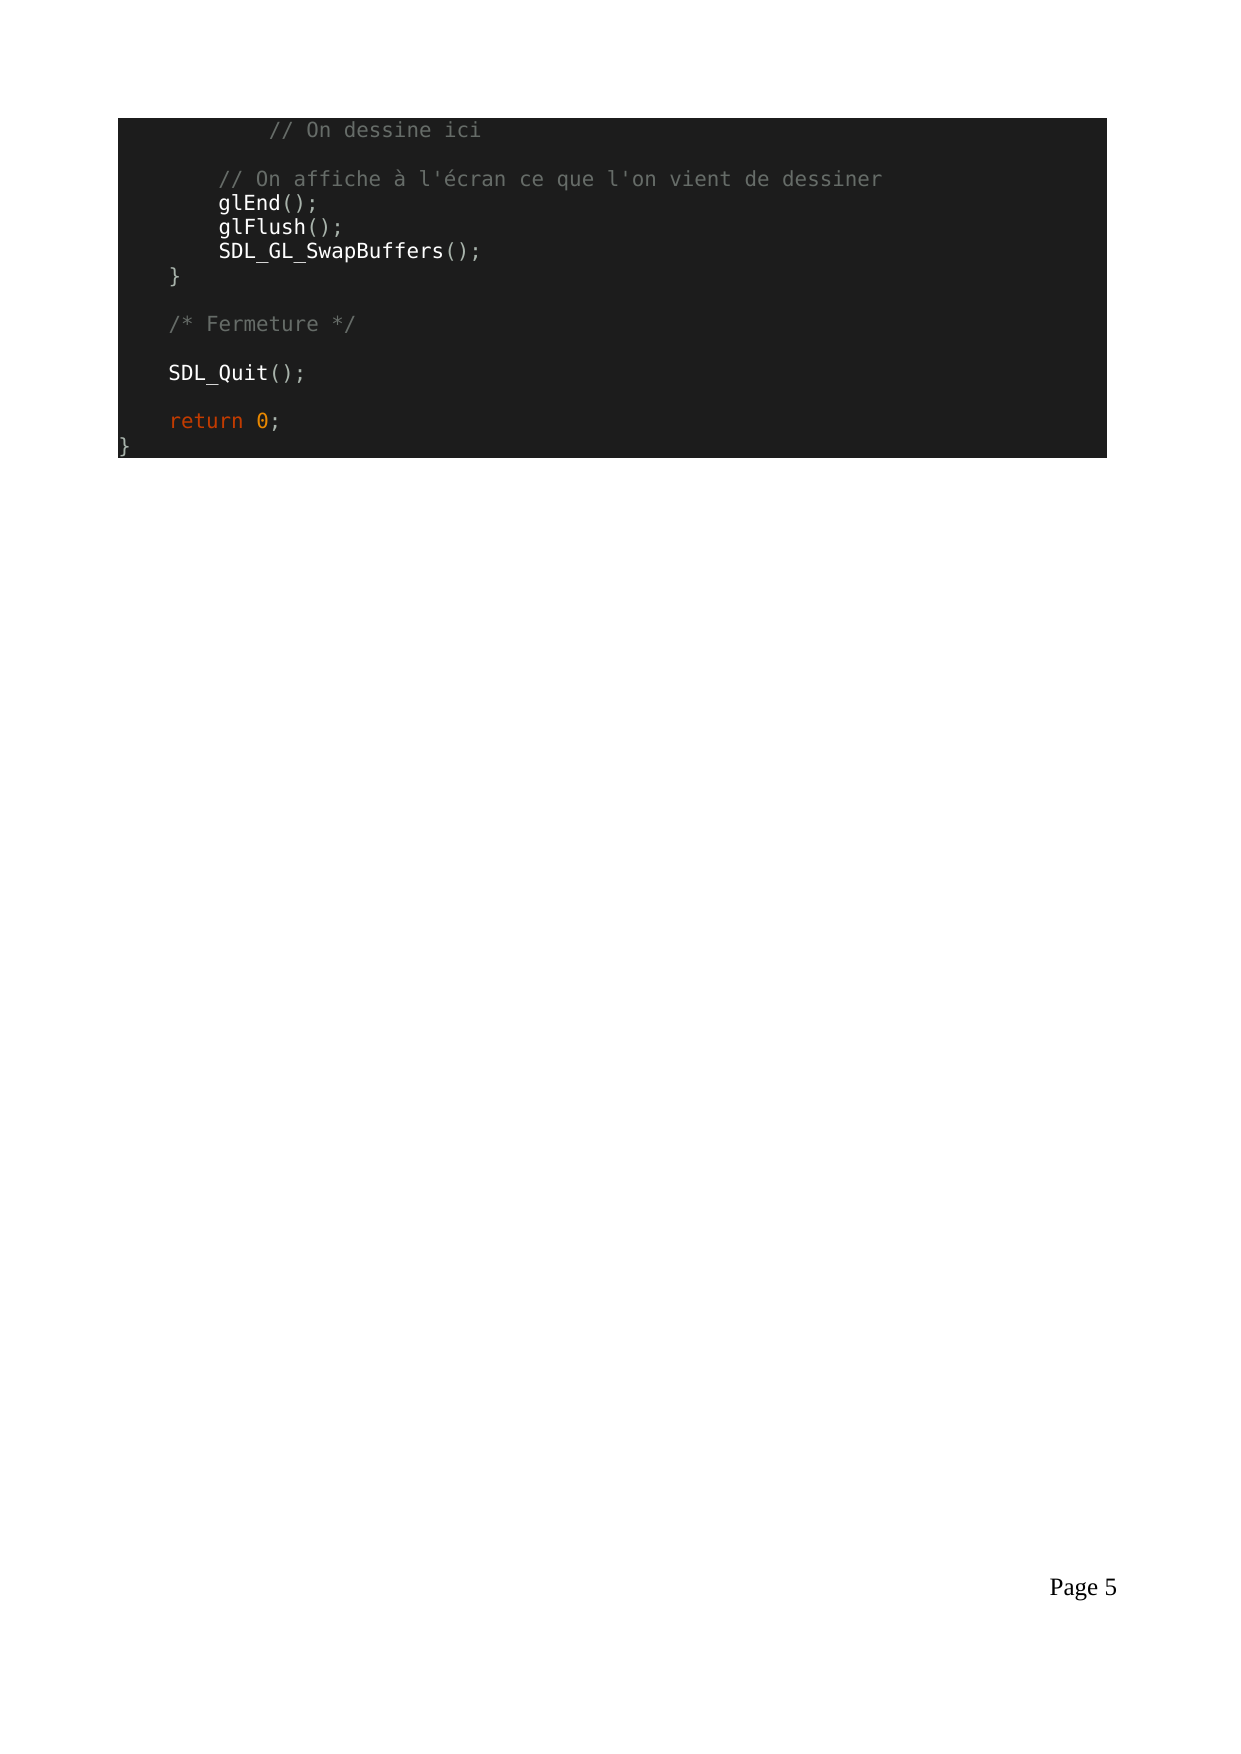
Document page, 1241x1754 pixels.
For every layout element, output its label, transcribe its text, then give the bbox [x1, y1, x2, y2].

text } [118, 434, 1107, 458]
text // On affiche à l'écran ce que l'on vient de dessiner [118, 167, 1107, 191]
text return 0; [118, 409, 1107, 434]
text glEnd(); [118, 191, 1107, 215]
text } [118, 264, 1107, 288]
text SDL_GL_SwapBuffers(); [118, 239, 1107, 264]
text // On dessine ici [118, 118, 1107, 142]
text SDL_Quit(); [118, 361, 1107, 385]
text /* Fermeture */ [118, 312, 1107, 337]
text glFlush(); [118, 215, 1107, 239]
